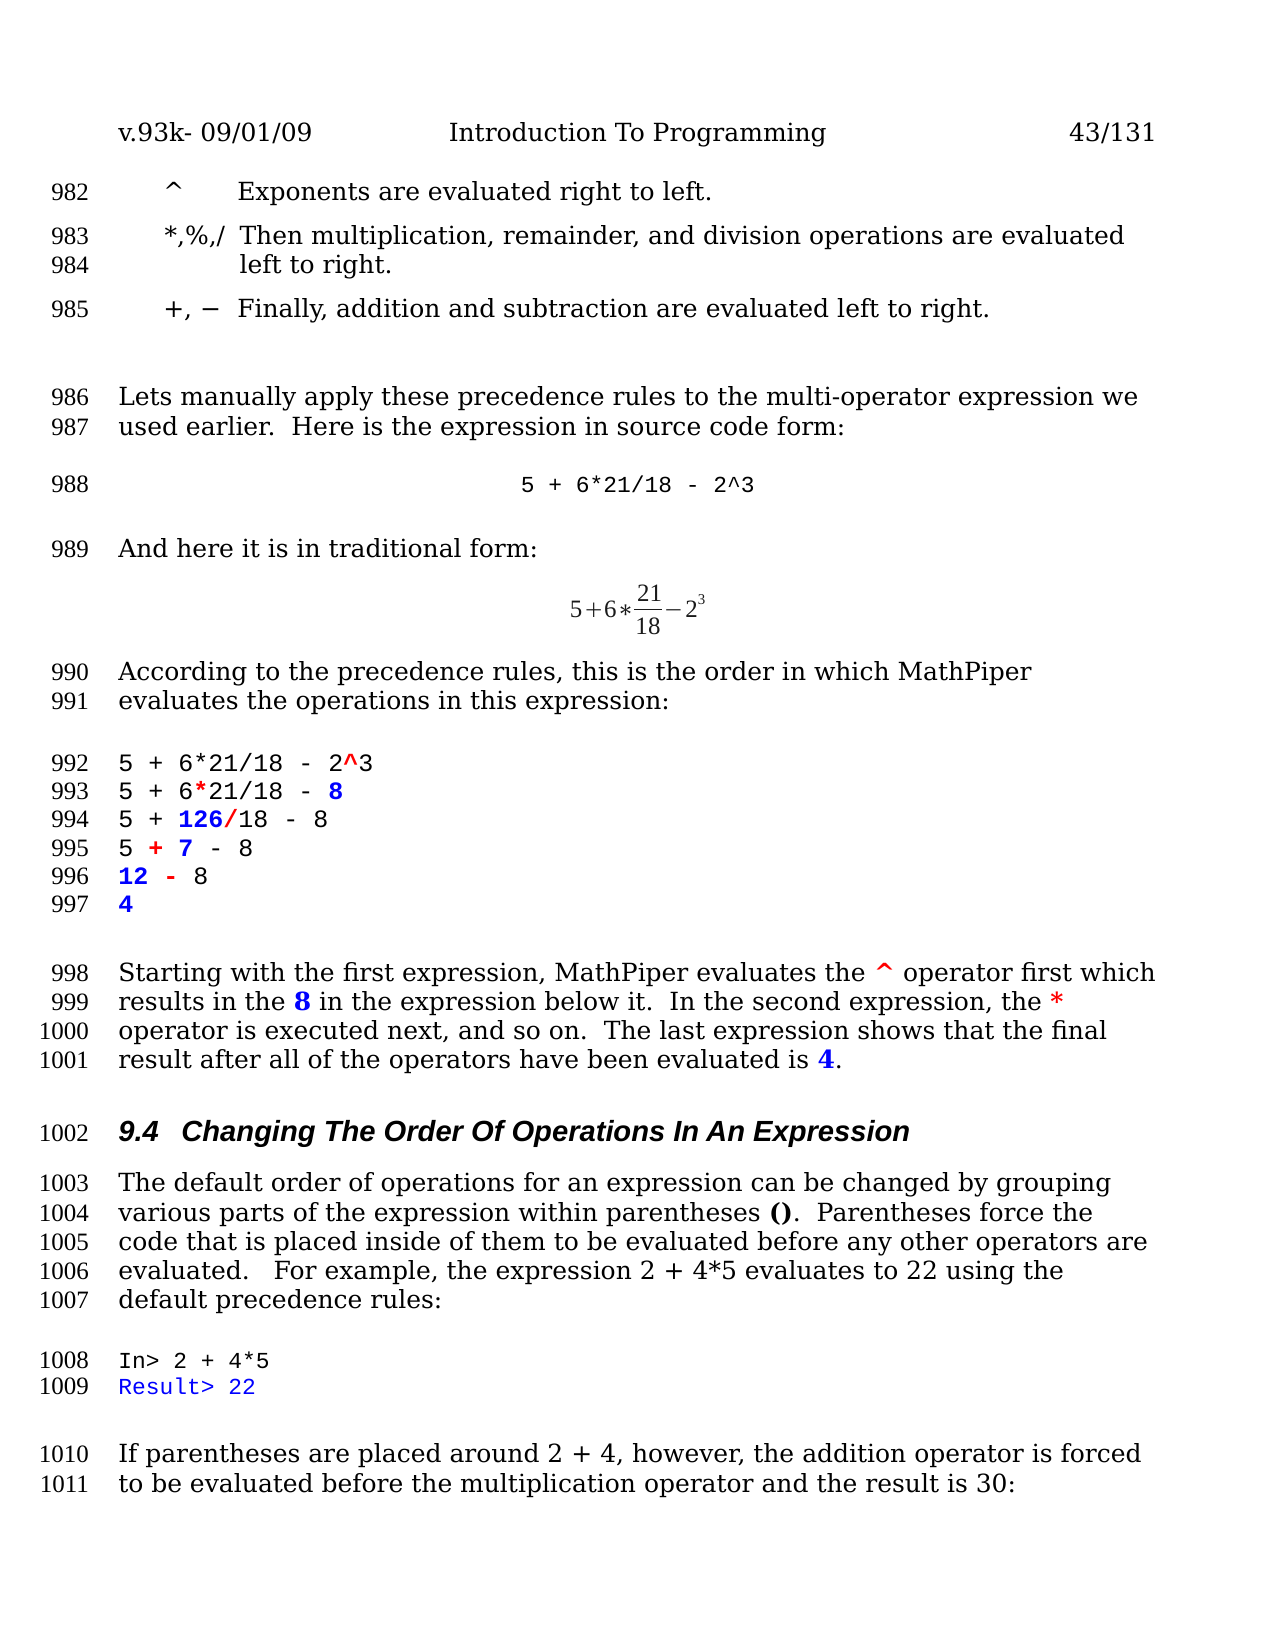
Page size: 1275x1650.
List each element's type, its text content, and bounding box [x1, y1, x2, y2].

text 5 + 6*21/18 - 2^3 [118, 473, 1157, 499]
text 5 + 6*21/18 - 8 [118, 779, 1157, 807]
text 5 + 126/18 - 8 [118, 807, 1157, 835]
text In> 2 + 4*5 [118, 1350, 1157, 1376]
text According to the precedence rules, this is the order in which MathPiper evaluates the operations in this expression: [118, 657, 1157, 715]
text Starting with the first expression, MathPiper evaluates the ^ operator first which results in the 8 in the expression below it. In the second expression, the * operator is executed next, and so on. The last expression shows that the final result after all of the operators have been evaluated is 4. [118, 958, 1157, 1075]
text Result> 22 [118, 1376, 1157, 1402]
text ^ Exponents are evaluated right to left. [163, 177, 1157, 206]
subtitle Changing The Order Of Operations In An Expression [118, 1114, 1157, 1147]
text 4 [118, 892, 1157, 920]
text Lets manually apply these precedence rules to the multi-operator expression we used earlier. Here is the expression in source code form: [118, 383, 1157, 441]
text 12 - 8 [118, 864, 1157, 892]
text If parentheses are placed around 2 + 4, however, the addition operator is forced to be evaluated before the multiplication operator and the result is 30: [118, 1440, 1157, 1498]
text 5 + 7 - 8 [118, 835, 1157, 864]
text The default order of operations for an expression can be changed by grouping various parts of the expression within parentheses (). Parentheses force the code that is placed inside of them to be evaluated before any other operators are evaluated. For example, the expression 2 + 4*5 evaluates to 22 using the default precedence rules: [118, 1168, 1157, 1314]
text +, − Finally, addition and subtraction are evaluated left to right. [163, 294, 1157, 323]
text 5 + 6*21/18 - 2^3 [118, 750, 1157, 779]
text And here it is in traditional form: [118, 534, 1157, 563]
text *,%,/ Then multiplication, remainder, and division operations are evaluated left to right. [164, 221, 1157, 279]
